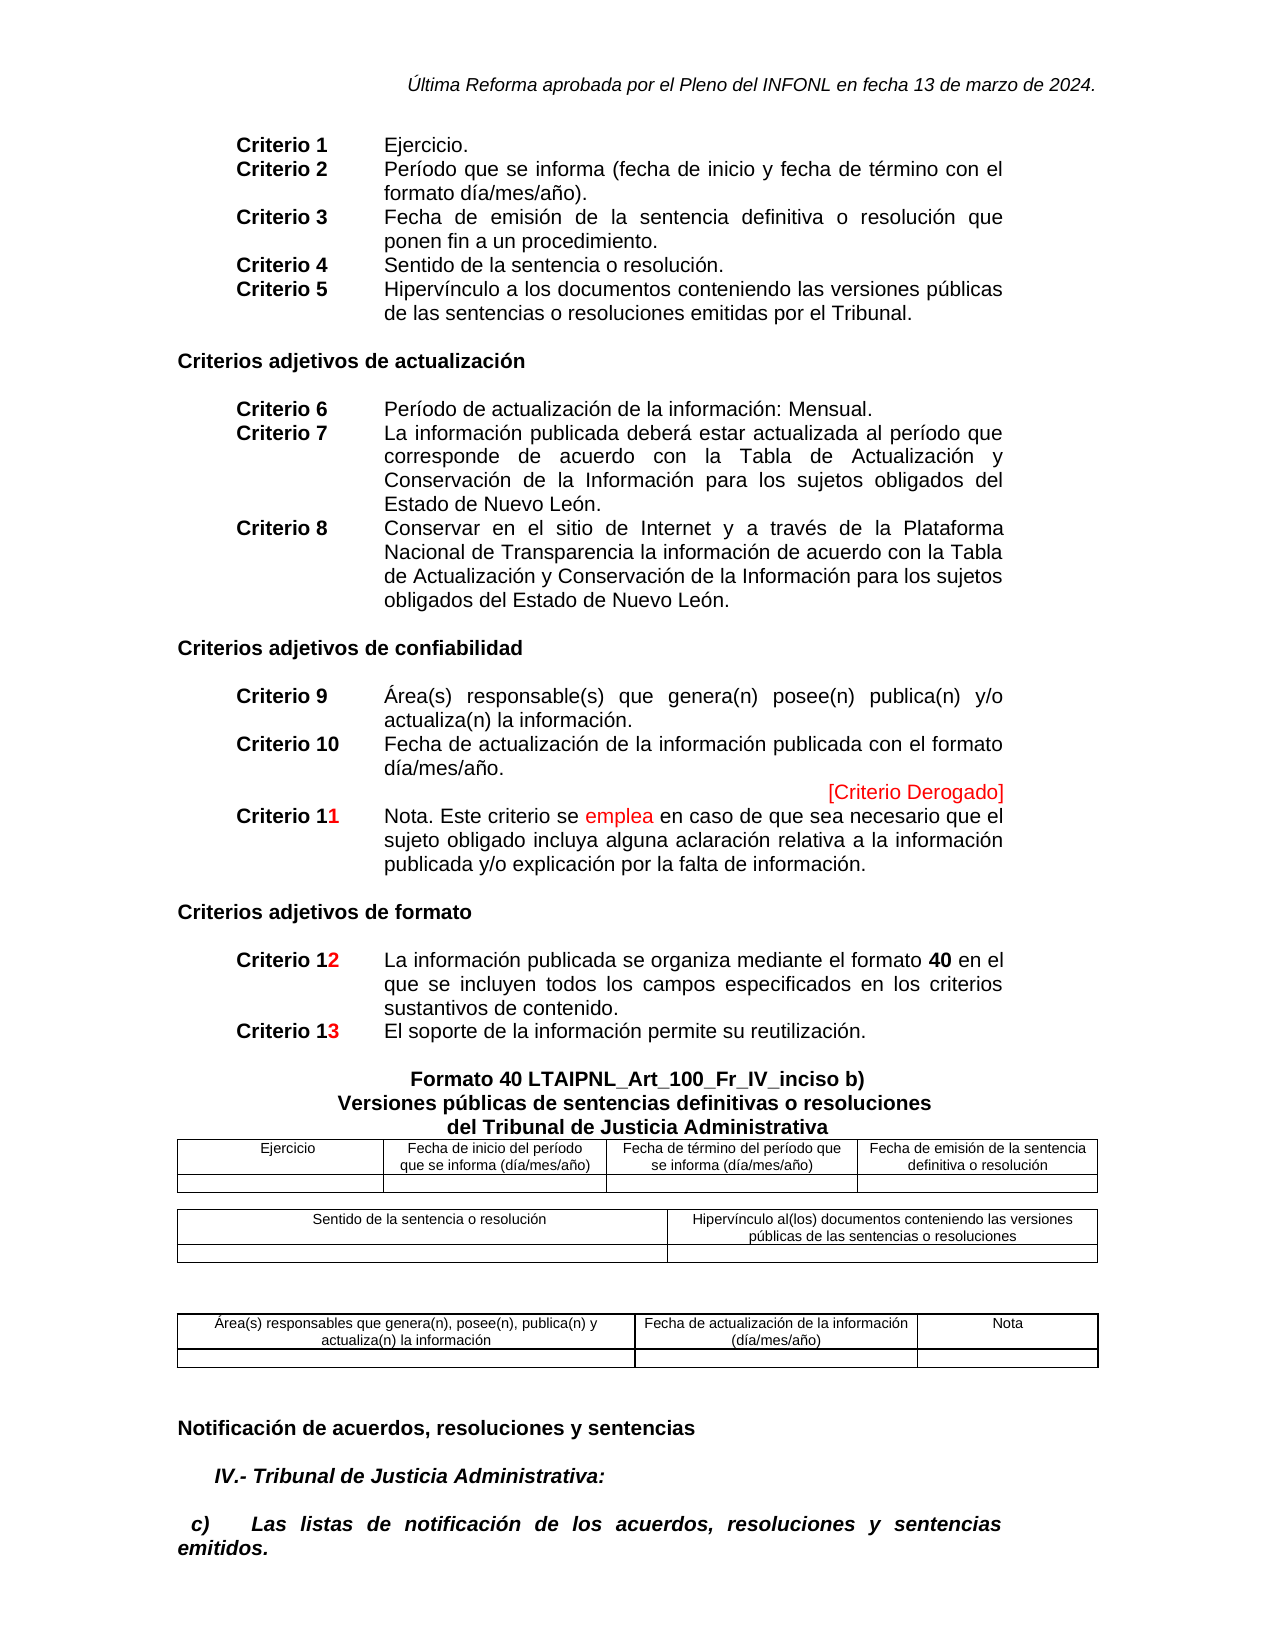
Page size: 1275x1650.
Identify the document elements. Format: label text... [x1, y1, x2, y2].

table_cell [668, 1245, 1097, 1262]
table_header Fecha de emisión de la sentencia definitiva o resolución [858, 1140, 1097, 1174]
table_header Área(s) responsables que genera(n), posee(n), publica(n) y actualiza(n) la información [178, 1315, 634, 1348]
text Criterio 9 Área(s) responsable(s) que genera(n) posee(n) publica(n) y/o actualiza(n) la información. [236, 684, 1004, 732]
text Formato 40 LTAIPNL_Art_100_Fr_IV_inciso b) [177, 1067, 1098, 1091]
text Criterios adjetivos de formato [177, 899, 1098, 923]
text Criterios adjetivos de confiabilidad [177, 636, 1098, 660]
table_cell [178, 1350, 634, 1367]
table_header Fecha de término del período que se informa (día/mes/año) [607, 1140, 857, 1174]
text Criterio 12 La información publicada se organiza mediante el formato 40 en el que se incluyen todos los campos especificados en los criterios sustantivos de contenido. [236, 947, 1004, 1019]
table_cell [858, 1175, 1097, 1192]
text Criterio 13 El soporte de la información permite su reutilización. [236, 1019, 1004, 1043]
table_cell [178, 1245, 667, 1262]
text Criterio 10 Fecha de actualización de la información publicada con el formato día/mes/año. [236, 732, 1004, 780]
table_cell [384, 1175, 606, 1192]
text Criterio 6 Período de actualización de la información: Mensual. [236, 396, 1004, 420]
table_header Fecha de actualización de la información (día/mes/año) [636, 1315, 917, 1348]
text Criterio 4 Sentido de la sentencia o resolución. [236, 253, 1004, 277]
text Criterios adjetivos de actualización [177, 348, 1098, 372]
text [Criterio Derogado] [236, 780, 1004, 804]
text del Tribunal de Justicia Administrativa [177, 1115, 1098, 1139]
table_header Sentido de la sentencia o resolución [178, 1210, 667, 1244]
table_cell [918, 1350, 1097, 1367]
text Criterio 11 Nota. Este criterio se emplea en caso de que sea necesario que el sujeto obligado incluya alguna aclaración relativa a la información publicada y/o explicación por la falta de información. [236, 804, 1004, 876]
table_cell [178, 1175, 383, 1192]
text Criterio 8 Conservar en el sitio de Internet y a través de la Plataforma Nacional de Transparencia la información de acuerdo con la Tabla de Actualización y Conservación de la Información para los sujetos obligados del Estado de Nuevo León. [236, 516, 1004, 612]
text IV.- Tribunal de Justicia Administrativa: [214, 1464, 1009, 1488]
text Criterio 2 Período que se informa (fecha de inicio y fecha de término con el formato día/mes/año). [236, 157, 1004, 205]
text Notificación de acuerdos, resoluciones y sentencias [177, 1416, 1098, 1440]
table_cell [636, 1350, 917, 1367]
text Criterio 7 La información publicada deberá estar actualizada al período que corresponde de acuerdo con la Tabla de Actualización y Conservación de la Información para los sujetos obligados del Estado de Nuevo León. [236, 420, 1004, 516]
text Criterio 1 Ejercicio. [236, 133, 1004, 157]
table_header Nota [918, 1315, 1097, 1348]
table_header Fecha de inicio del período que se informa (día/mes/año) [384, 1140, 606, 1174]
table_header Ejercicio [178, 1140, 383, 1174]
list Las listas de notificación de los acuerdos, resoluciones y sentencias emitidos. [177, 1512, 1004, 1560]
text Criterio 5 Hipervínculo a los documentos conteniendo las versiones públicas de las sentencias o resoluciones emitidas por el Tribunal. [236, 277, 1004, 324]
table_header Hipervínculo al(los) documentos conteniendo las versiones públicas de las sentencias o resoluciones [668, 1210, 1097, 1244]
table_cell [607, 1175, 857, 1192]
text Criterio 3 Fecha de emisión de la sentencia definitiva o resolución que ponen fin a un procedimiento. [236, 205, 1004, 253]
text Versiones públicas de sentencias definitivas o resoluciones [177, 1091, 1098, 1115]
